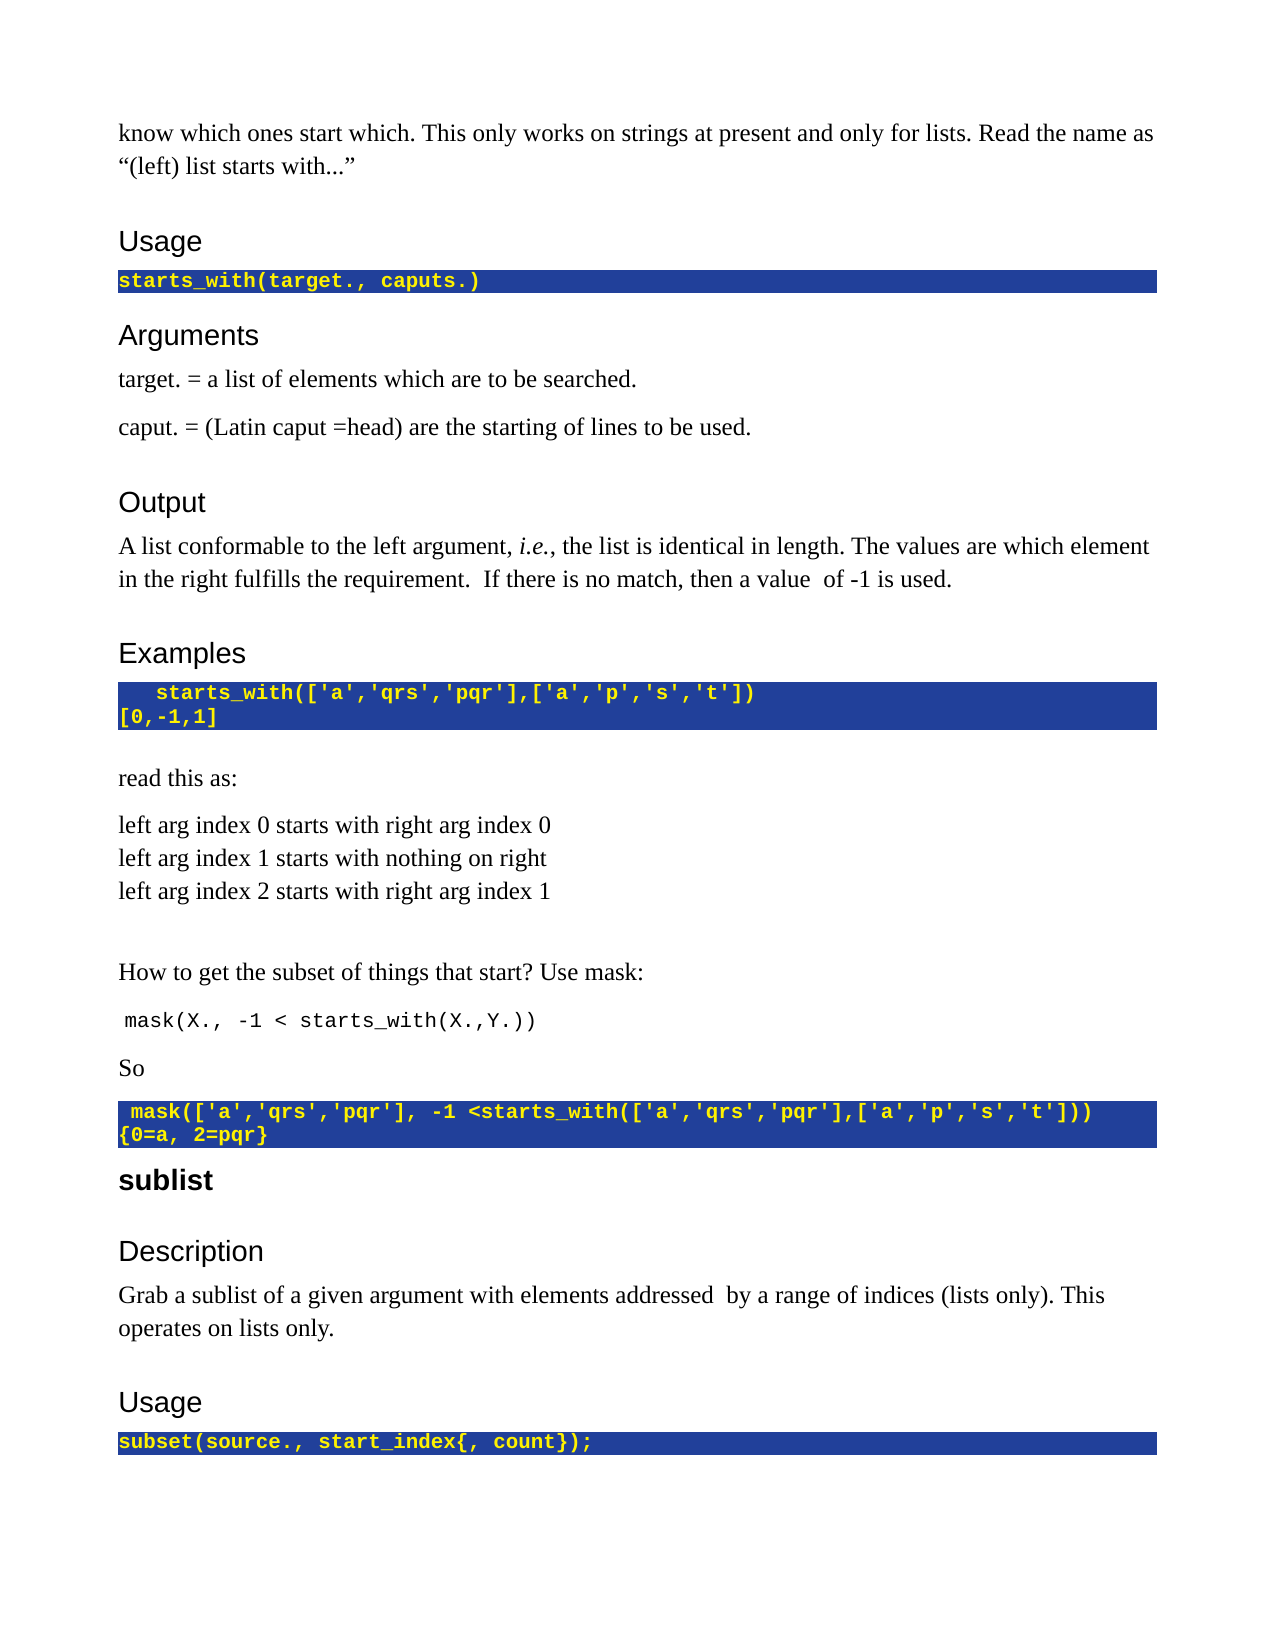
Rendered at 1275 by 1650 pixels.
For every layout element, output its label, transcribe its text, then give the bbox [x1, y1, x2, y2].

text Grab a sublist of a given argument with elements addressed by a range of indices (lists only). This operates on lists only. [118, 1280, 1157, 1342]
text left arg index 0 starts with right arg index 0 left arg index 1 starts with nothing on right left arg index 2 starts with right arg index 1 [118, 810, 1157, 938]
text {0=a, 2=pqr} [118, 1124, 1157, 1148]
text [0,-1,1] [118, 706, 1157, 730]
subtitle Arguments [118, 318, 1157, 352]
text How to get the subset of things that start? Use mask: [118, 957, 1157, 986]
subtitle sublist [118, 1163, 1157, 1196]
text starts_with(['a','qrs','pqr'],['a','p','s','t']) [118, 682, 1157, 706]
subtitle Usage [118, 224, 1157, 257]
subtitle Output [118, 485, 1157, 518]
text starts_with(target., caputs.) [118, 270, 1157, 293]
text read this as: [118, 730, 1157, 791]
text target. = a list of elements which are to be searched. [118, 364, 1157, 393]
text A list conformable to the left argument, i.e., the list is identical in length. The values are which element in the right fulfills the requirement. If there is no match, then a value of -1 is used. [118, 531, 1157, 592]
text mask(X., -1 < starts_with(X.,Y.)) [118, 1004, 1157, 1034]
text subset(source., start_index{, count}); [118, 1432, 1157, 1455]
subtitle Description [118, 1234, 1157, 1267]
text caput. = (Latin caput =head) are the starting of lines to be used. [118, 412, 1157, 441]
text So [118, 1053, 1157, 1082]
text know which ones start which. This only works on strings at present and only for lists. Read the name as “(left) list starts with...” [118, 118, 1157, 180]
subtitle Usage [118, 1386, 1157, 1419]
text mask(['a','qrs','pqr'], -1 <starts_with(['a','qrs','pqr'],['a','p','s','t'])) [118, 1101, 1157, 1124]
subtitle Examples [118, 636, 1157, 670]
